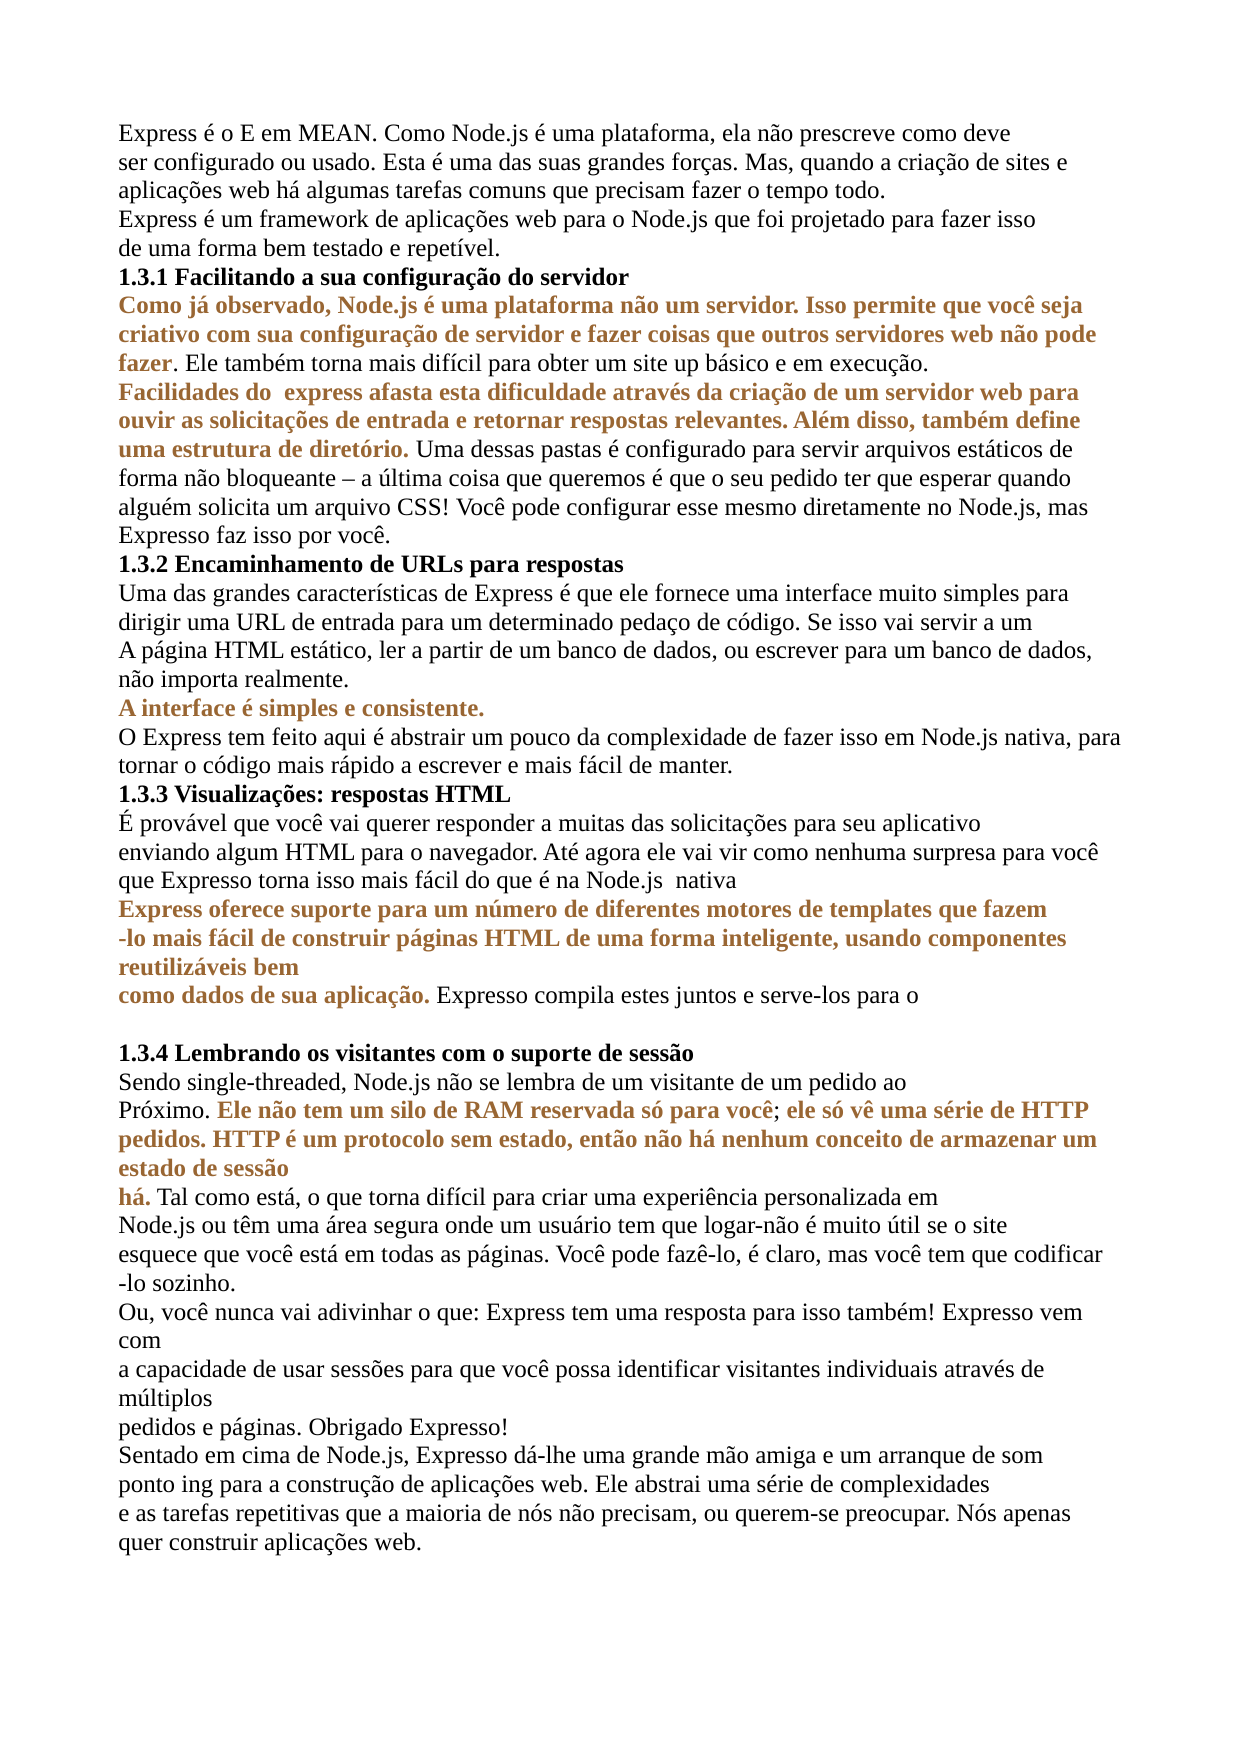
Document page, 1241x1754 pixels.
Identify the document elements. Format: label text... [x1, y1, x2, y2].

text Express é o E em MEAN. Como Node.js é uma plataforma, ela não prescreve como deve ser configurado ou usado. Esta é uma das suas grandes forças. Mas, quando a criação de sites e aplicações web há algumas tarefas comuns que precisam fazer o tempo todo. Express é um framework de aplicações web para o Node.js que foi projetado para fazer isso de uma forma bem testado e repetível. 1.3.1 Facilitando a sua configuração do servidor Como já observado, Node.js é uma plataforma não um servidor. Isso permite que você seja criativo com sua configuração de servidor e fazer coisas que outros servidores web não pode fazer. Ele também torna mais difícil para obter um site up básico e em execução. Facilidades do express afasta esta dificuldade através da criação de um servidor web para ouvir as solicitações de entrada e retornar respostas relevantes. Além disso, também define uma estrutura de diretório. Uma dessas pastas é configurado para servir arquivos estáticos de forma não bloqueante – a última coisa que queremos é que o seu pedido ter que esperar quando alguém solicita um arquivo CSS! Você pode configurar esse mesmo diretamente no Node.js, mas Expresso faz isso por você. 1.3.2 Encaminhamento de URLs para respostas Uma das grandes características de Express é que ele fornece uma interface muito simples para dirigir uma URL de entrada para um determinado pedaço de código. Se isso vai servir a um A página HTML estático, ler a partir de um banco de dados, ou escrever para um banco de dados, não importa realmente. A interface é simples e consistente. O Express tem feito aqui é abstrair um pouco da complexidade de fazer isso em Node.js nativa, para tornar o código mais rápido a escrever e mais fácil de manter. 1.3.3 Visualizações: respostas HTML É provável que você vai querer responder a muitas das solicitações para seu aplicativo enviando algum HTML para o navegador. Até agora ele vai vir como nenhuma surpresa para você que Expresso torna isso mais fácil do que é na Node.js nativa Express oferece suporte para um número de diferentes motores de templates que fazem -lo mais fácil de construir páginas HTML de uma forma inteligente, usando componentes reutilizáveis ​​bem como dados de sua aplicação. Expresso compila estes juntos e serve-los para o 1.3.4 Lembrando os visitantes com o suporte de sessão Sendo single-threaded, Node.js não se lembra de um visitante de um pedido ao Próximo. Ele não tem um silo de RAM reservada só para você; ele só vê uma série de HTTP pedidos. HTTP é um protocolo sem estado, então não há nenhum conceito de armazenar um estado de sessão há. Tal como está, o que torna difícil para criar uma experiência personalizada em Node.js ou têm uma área segura onde um usuário tem que logar-não é muito útil se o site esquece que você está em todas as páginas. Você pode fazê-lo, é claro, mas você tem que codificar -lo sozinho. Ou, você nunca vai adivinhar o que: Express tem uma resposta para isso também! Expresso vem com a capacidade de usar sessões para que você possa identificar visitantes individuais através de múltiplos pedidos e páginas. Obrigado Expresso! Sentado em cima de Node.js, Expresso dá-lhe uma grande mão amiga e um arranque de som ponto ing para a construção de aplicações web. Ele abstrai uma série de complexidades e as tarefas repetitivas que a maioria de nós não precisam, ou querem-se preocupar. Nós apenas quer construir aplicações web. [118, 118, 1122, 1556]
